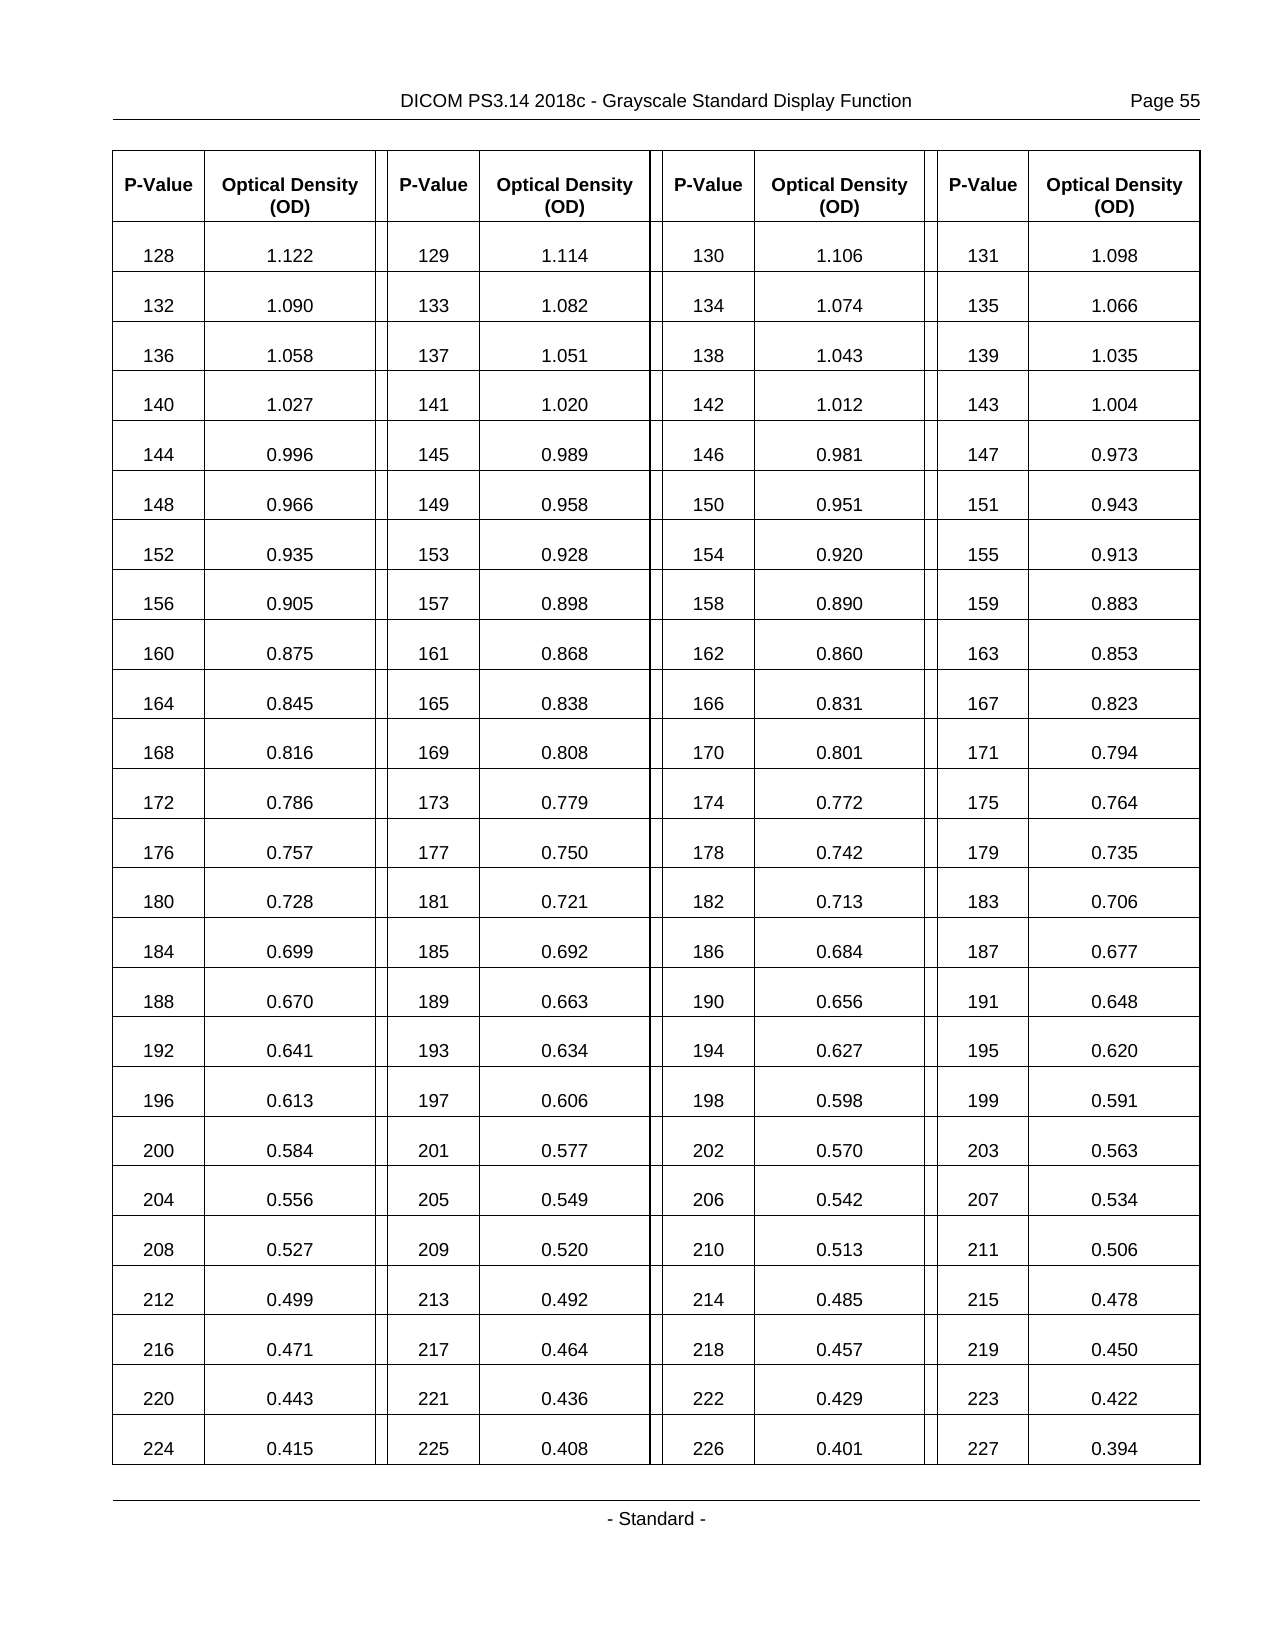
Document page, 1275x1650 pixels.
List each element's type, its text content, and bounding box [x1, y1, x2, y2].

table_cell 147 [938, 421, 1028, 470]
table_cell 0.563 [1029, 1117, 1199, 1165]
table_cell [925, 570, 937, 619]
table_cell 0.570 [755, 1117, 924, 1165]
table_cell 197 [388, 1067, 479, 1116]
table_cell 1.058 [205, 322, 375, 370]
table_cell 0.951 [755, 471, 924, 519]
table_cell 0.981 [755, 421, 924, 470]
table_cell 0.706 [1029, 868, 1199, 917]
table_cell 0.542 [755, 1166, 924, 1215]
table_cell 183 [938, 868, 1028, 917]
table_cell 167 [938, 670, 1028, 718]
table_cell [925, 222, 937, 271]
table_cell 0.684 [755, 918, 924, 967]
table_cell 190 [663, 968, 754, 1016]
table_cell 0.429 [755, 1365, 924, 1414]
table_cell 199 [938, 1067, 1028, 1116]
table_cell 1.074 [755, 272, 924, 321]
table_cell [376, 1315, 387, 1364]
table_cell [651, 421, 662, 470]
table_cell [925, 272, 937, 321]
table_cell 195 [938, 1017, 1028, 1066]
table_cell [651, 520, 662, 569]
table_cell [376, 371, 387, 420]
table_cell 1.051 [480, 322, 649, 370]
table_cell [376, 1365, 387, 1414]
table_cell [925, 1315, 937, 1364]
table_cell 227 [938, 1415, 1028, 1463]
table_cell 215 [938, 1266, 1028, 1314]
table_cell 0.958 [480, 471, 649, 519]
table_cell [925, 421, 937, 470]
table_header P-Value [113, 151, 204, 221]
table_cell 164 [113, 670, 204, 718]
table_cell [925, 670, 937, 718]
table_cell 165 [388, 670, 479, 718]
table_cell 169 [388, 719, 479, 768]
table_cell [651, 918, 662, 967]
table_cell 0.735 [1029, 819, 1199, 867]
table_cell 201 [388, 1117, 479, 1165]
table_cell [925, 1266, 937, 1314]
table_cell 223 [938, 1365, 1028, 1414]
table_cell 187 [938, 918, 1028, 967]
table_cell 159 [938, 570, 1028, 619]
table_cell 189 [388, 968, 479, 1016]
table_cell 145 [388, 421, 479, 470]
table_cell 128 [113, 222, 204, 271]
table_cell 155 [938, 520, 1028, 569]
table_cell [925, 819, 937, 867]
table_cell 0.627 [755, 1017, 924, 1066]
table_cell 141 [388, 371, 479, 420]
table_cell 200 [113, 1117, 204, 1165]
table_cell 150 [663, 471, 754, 519]
table_cell [376, 471, 387, 519]
table_cell [925, 620, 937, 668]
table_cell 0.853 [1029, 620, 1199, 668]
table_cell [376, 918, 387, 967]
table_cell 0.401 [755, 1415, 924, 1463]
table_cell 184 [113, 918, 204, 967]
table_cell [925, 918, 937, 967]
table_cell [651, 322, 662, 370]
table_cell 157 [388, 570, 479, 619]
table_cell [651, 1315, 662, 1364]
table_cell 1.020 [480, 371, 649, 420]
table_cell 179 [938, 819, 1028, 867]
table_cell 0.485 [755, 1266, 924, 1314]
table_cell [651, 670, 662, 718]
table_cell 137 [388, 322, 479, 370]
table_cell 196 [113, 1067, 204, 1116]
table_cell 194 [663, 1017, 754, 1066]
table_header P-Value [663, 151, 754, 221]
table_cell [925, 1365, 937, 1414]
table_cell 133 [388, 272, 479, 321]
table_cell 130 [663, 222, 754, 271]
table_cell 176 [113, 819, 204, 867]
table_cell [651, 1017, 662, 1066]
table_cell 0.663 [480, 968, 649, 1016]
table_cell 202 [663, 1117, 754, 1165]
table_cell 174 [663, 769, 754, 817]
table_cell 139 [938, 322, 1028, 370]
table_cell 207 [938, 1166, 1028, 1215]
table_cell 0.499 [205, 1266, 375, 1314]
table_cell 160 [113, 620, 204, 668]
table_cell [376, 1067, 387, 1116]
table_cell 192 [113, 1017, 204, 1066]
table_cell 173 [388, 769, 479, 817]
table_cell [651, 868, 662, 917]
table_cell 140 [113, 371, 204, 420]
table_cell 0.772 [755, 769, 924, 817]
table_cell 205 [388, 1166, 479, 1215]
table_cell 0.966 [205, 471, 375, 519]
table_cell [376, 968, 387, 1016]
table_cell 0.728 [205, 868, 375, 917]
table_cell 0.478 [1029, 1266, 1199, 1314]
table_cell 161 [388, 620, 479, 668]
table_cell [925, 520, 937, 569]
table_cell 0.620 [1029, 1017, 1199, 1066]
table_header Optical Density (OD) [755, 151, 924, 221]
table_cell 172 [113, 769, 204, 817]
table_cell 166 [663, 670, 754, 718]
table_cell [925, 1216, 937, 1265]
table_cell 0.875 [205, 620, 375, 668]
table_cell [376, 1216, 387, 1265]
table_cell 131 [938, 222, 1028, 271]
table_cell [376, 570, 387, 619]
table_cell 0.996 [205, 421, 375, 470]
table_cell 0.883 [1029, 570, 1199, 619]
table_header [651, 151, 662, 221]
table_cell 222 [663, 1365, 754, 1414]
table_cell 134 [663, 272, 754, 321]
table_cell [376, 670, 387, 718]
table_cell 156 [113, 570, 204, 619]
table_cell 0.779 [480, 769, 649, 817]
table_cell 170 [663, 719, 754, 768]
table_cell 1.114 [480, 222, 649, 271]
table_cell 0.450 [1029, 1315, 1199, 1364]
table_cell 178 [663, 819, 754, 867]
table_cell 175 [938, 769, 1028, 817]
table_cell 0.670 [205, 968, 375, 1016]
table_cell 153 [388, 520, 479, 569]
table_cell [925, 471, 937, 519]
table_cell 0.764 [1029, 769, 1199, 817]
table_cell 154 [663, 520, 754, 569]
table_cell 171 [938, 719, 1028, 768]
table_cell [376, 868, 387, 917]
table_cell 191 [938, 968, 1028, 1016]
table_cell 168 [113, 719, 204, 768]
table_cell 219 [938, 1315, 1028, 1364]
table_cell 0.584 [205, 1117, 375, 1165]
table_cell 1.004 [1029, 371, 1199, 420]
table_cell [376, 620, 387, 668]
table_cell 148 [113, 471, 204, 519]
table_cell [925, 968, 937, 1016]
table_cell 1.122 [205, 222, 375, 271]
table_cell 0.556 [205, 1166, 375, 1215]
table_cell 1.106 [755, 222, 924, 271]
table_cell 0.973 [1029, 421, 1199, 470]
table_header [376, 151, 387, 221]
table_cell 1.012 [755, 371, 924, 420]
table_header P-Value [388, 151, 479, 221]
table_cell [925, 1067, 937, 1116]
table_cell [651, 769, 662, 817]
table_cell 214 [663, 1266, 754, 1314]
table_cell 0.831 [755, 670, 924, 718]
table_cell 185 [388, 918, 479, 967]
table_cell 225 [388, 1415, 479, 1463]
table_cell [651, 1166, 662, 1215]
table_cell 0.457 [755, 1315, 924, 1364]
table_cell 0.757 [205, 819, 375, 867]
table_cell [376, 322, 387, 370]
table_cell 1.082 [480, 272, 649, 321]
table_cell 0.613 [205, 1067, 375, 1116]
table_cell 0.935 [205, 520, 375, 569]
table_cell 1.090 [205, 272, 375, 321]
table_cell 206 [663, 1166, 754, 1215]
table_cell 0.492 [480, 1266, 649, 1314]
table_cell 209 [388, 1216, 479, 1265]
table_cell [925, 1415, 937, 1463]
table_cell [651, 471, 662, 519]
table_cell 0.898 [480, 570, 649, 619]
table_cell 144 [113, 421, 204, 470]
table_cell 0.527 [205, 1216, 375, 1265]
table_cell 216 [113, 1315, 204, 1364]
table_cell [376, 1415, 387, 1463]
table_header P-Value [938, 151, 1028, 221]
table_cell 0.860 [755, 620, 924, 668]
table_cell 0.656 [755, 968, 924, 1016]
table_cell 0.692 [480, 918, 649, 967]
table_cell 182 [663, 868, 754, 917]
table_cell 0.868 [480, 620, 649, 668]
table_header Optical Density (OD) [205, 151, 375, 221]
table_cell 151 [938, 471, 1028, 519]
table_cell [651, 1117, 662, 1165]
table_cell [376, 272, 387, 321]
table_cell [925, 371, 937, 420]
table_cell 0.699 [205, 918, 375, 967]
table_cell 0.415 [205, 1415, 375, 1463]
table_cell [651, 819, 662, 867]
table_cell 224 [113, 1415, 204, 1463]
table_cell [376, 819, 387, 867]
table_cell [651, 1365, 662, 1414]
table_cell 138 [663, 322, 754, 370]
table_cell 188 [113, 968, 204, 1016]
table_cell 186 [663, 918, 754, 967]
table_cell [651, 371, 662, 420]
table_cell 0.648 [1029, 968, 1199, 1016]
table_cell 0.394 [1029, 1415, 1199, 1463]
table_cell [651, 272, 662, 321]
table_cell [376, 1117, 387, 1165]
table_cell 0.598 [755, 1067, 924, 1116]
table_cell [925, 868, 937, 917]
table_cell 0.989 [480, 421, 649, 470]
table_cell 142 [663, 371, 754, 420]
table_cell 0.436 [480, 1365, 649, 1414]
table_cell [925, 1166, 937, 1215]
table_cell 0.520 [480, 1216, 649, 1265]
table_cell 136 [113, 322, 204, 370]
table_cell 0.713 [755, 868, 924, 917]
table_cell 0.677 [1029, 918, 1199, 967]
table_cell [651, 222, 662, 271]
table_cell [925, 322, 937, 370]
table_cell 0.513 [755, 1216, 924, 1265]
table_cell 203 [938, 1117, 1028, 1165]
table_cell 0.794 [1029, 719, 1199, 768]
table_cell 0.890 [755, 570, 924, 619]
table_cell 0.577 [480, 1117, 649, 1165]
table_header Optical Density (OD) [1029, 151, 1199, 221]
table_cell 0.786 [205, 769, 375, 817]
table_cell [651, 620, 662, 668]
table_cell [651, 1216, 662, 1265]
table_cell 198 [663, 1067, 754, 1116]
table_cell 0.641 [205, 1017, 375, 1066]
table_cell [376, 222, 387, 271]
table_cell 149 [388, 471, 479, 519]
table_cell 152 [113, 520, 204, 569]
table_cell 217 [388, 1315, 479, 1364]
table_cell 0.506 [1029, 1216, 1199, 1265]
table_cell [925, 1017, 937, 1066]
table_cell [376, 1266, 387, 1314]
table_cell [651, 1266, 662, 1314]
table_cell 221 [388, 1365, 479, 1414]
table_cell [376, 1017, 387, 1066]
table_cell 0.928 [480, 520, 649, 569]
table_cell 212 [113, 1266, 204, 1314]
table_cell [925, 769, 937, 817]
table_cell 162 [663, 620, 754, 668]
table_cell 0.816 [205, 719, 375, 768]
table_cell 1.098 [1029, 222, 1199, 271]
table_cell 1.027 [205, 371, 375, 420]
table_cell 1.043 [755, 322, 924, 370]
table_header [925, 151, 937, 221]
table_cell 0.443 [205, 1365, 375, 1414]
table_cell 1.035 [1029, 322, 1199, 370]
table_cell 0.549 [480, 1166, 649, 1215]
table_cell 0.422 [1029, 1365, 1199, 1414]
table_cell 208 [113, 1216, 204, 1265]
table_cell 180 [113, 868, 204, 917]
table_cell 163 [938, 620, 1028, 668]
table_cell 0.471 [205, 1315, 375, 1364]
table_header Optical Density (OD) [480, 151, 649, 221]
table_cell [925, 1117, 937, 1165]
table_cell 0.845 [205, 670, 375, 718]
table_cell 0.801 [755, 719, 924, 768]
table_cell 210 [663, 1216, 754, 1265]
table_cell 218 [663, 1315, 754, 1364]
table_cell 220 [113, 1365, 204, 1414]
table_cell 0.920 [755, 520, 924, 569]
table_cell 0.823 [1029, 670, 1199, 718]
table_cell [376, 719, 387, 768]
table_cell 177 [388, 819, 479, 867]
table_cell 226 [663, 1415, 754, 1463]
table_cell 181 [388, 868, 479, 917]
table_cell 0.750 [480, 819, 649, 867]
table_cell 143 [938, 371, 1028, 420]
table_cell [376, 421, 387, 470]
table_cell [651, 570, 662, 619]
table_cell 0.408 [480, 1415, 649, 1463]
table_cell 158 [663, 570, 754, 619]
table_cell 135 [938, 272, 1028, 321]
table_cell 0.591 [1029, 1067, 1199, 1116]
table_cell 0.606 [480, 1067, 649, 1116]
table_cell 213 [388, 1266, 479, 1314]
table_cell 0.808 [480, 719, 649, 768]
table_cell 0.838 [480, 670, 649, 718]
table_cell [925, 719, 937, 768]
table_cell 1.066 [1029, 272, 1199, 321]
table_cell 0.913 [1029, 520, 1199, 569]
table_cell [651, 719, 662, 768]
table_cell [376, 520, 387, 569]
table_cell 0.464 [480, 1315, 649, 1364]
table_cell 132 [113, 272, 204, 321]
table_cell [651, 1067, 662, 1116]
table_cell 193 [388, 1017, 479, 1066]
table_cell [376, 769, 387, 817]
table_cell 146 [663, 421, 754, 470]
table_cell 211 [938, 1216, 1028, 1265]
table_cell 0.905 [205, 570, 375, 619]
table_cell [376, 1166, 387, 1215]
table_cell 0.943 [1029, 471, 1199, 519]
table_cell [651, 968, 662, 1016]
table_cell 204 [113, 1166, 204, 1215]
table_cell 129 [388, 222, 479, 271]
table_cell 0.742 [755, 819, 924, 867]
table_cell 0.534 [1029, 1166, 1199, 1215]
table_cell [651, 1415, 662, 1463]
table_cell 0.721 [480, 868, 649, 917]
table_cell 0.634 [480, 1017, 649, 1066]
